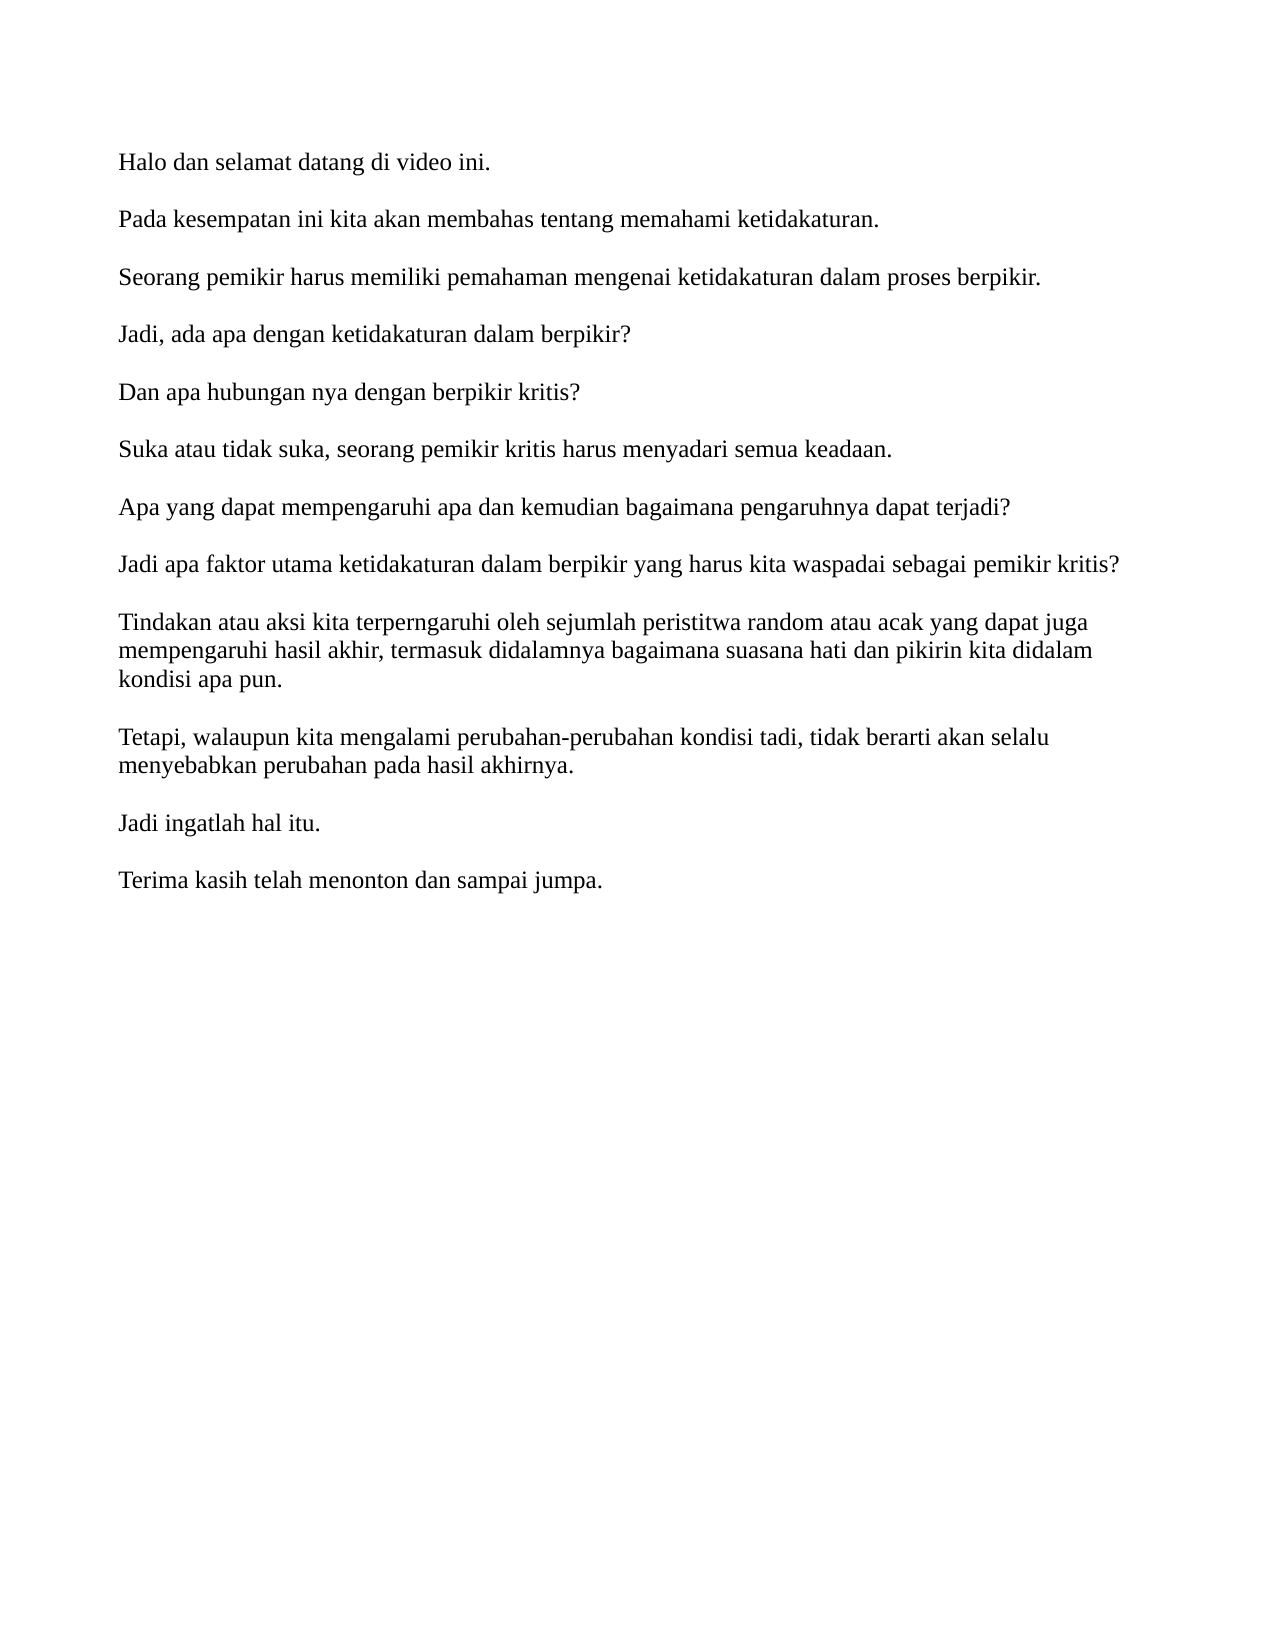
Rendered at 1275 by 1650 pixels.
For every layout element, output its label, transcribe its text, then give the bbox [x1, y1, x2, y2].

text Pada kesempatan ini kita akan membahas tentang memahami ketidakaturan. [118, 204, 1157, 233]
text Halo dan selamat datang di video ini. [118, 147, 1157, 176]
text Tindakan atau aksi kita terperngaruhi oleh sejumlah peristitwa random atau acak yang dapat juga mempengaruhi hasil akhir, termasuk didalamnya bagaimana suasana hati dan pikirin kita didalam kondisi apa pun. [118, 607, 1157, 693]
text Terima kasih telah menonton dan sampai jumpa. [118, 866, 1157, 894]
text Apa yang dapat mempengaruhi apa dan kemudian bagaimana pengaruhnya dapat terjadi? [118, 492, 1157, 521]
text Suka atau tidak suka, seorang pemikir kritis harus menyadari semua keadaan. [118, 434, 1157, 463]
text Tetapi, walaupun kita mengalami perubahan-perubahan kondisi tadi, tidak berarti akan selalu menyebabkan perubahan pada hasil akhirnya. [118, 722, 1157, 779]
text Seorang pemikir harus memiliki pemahaman mengenai ketidakaturan dalam proses berpikir. [118, 262, 1157, 291]
text Jadi apa faktor utama ketidakaturan dalam berpikir yang harus kita waspadai sebagai pemikir kritis? [118, 549, 1157, 578]
text Jadi ingatlah hal itu. [118, 808, 1157, 837]
text Jadi, ada apa dengan ketidakaturan dalam berpikir? [118, 319, 1157, 348]
text Dan apa hubungan nya dengan berpikir kritis? [118, 377, 1157, 406]
